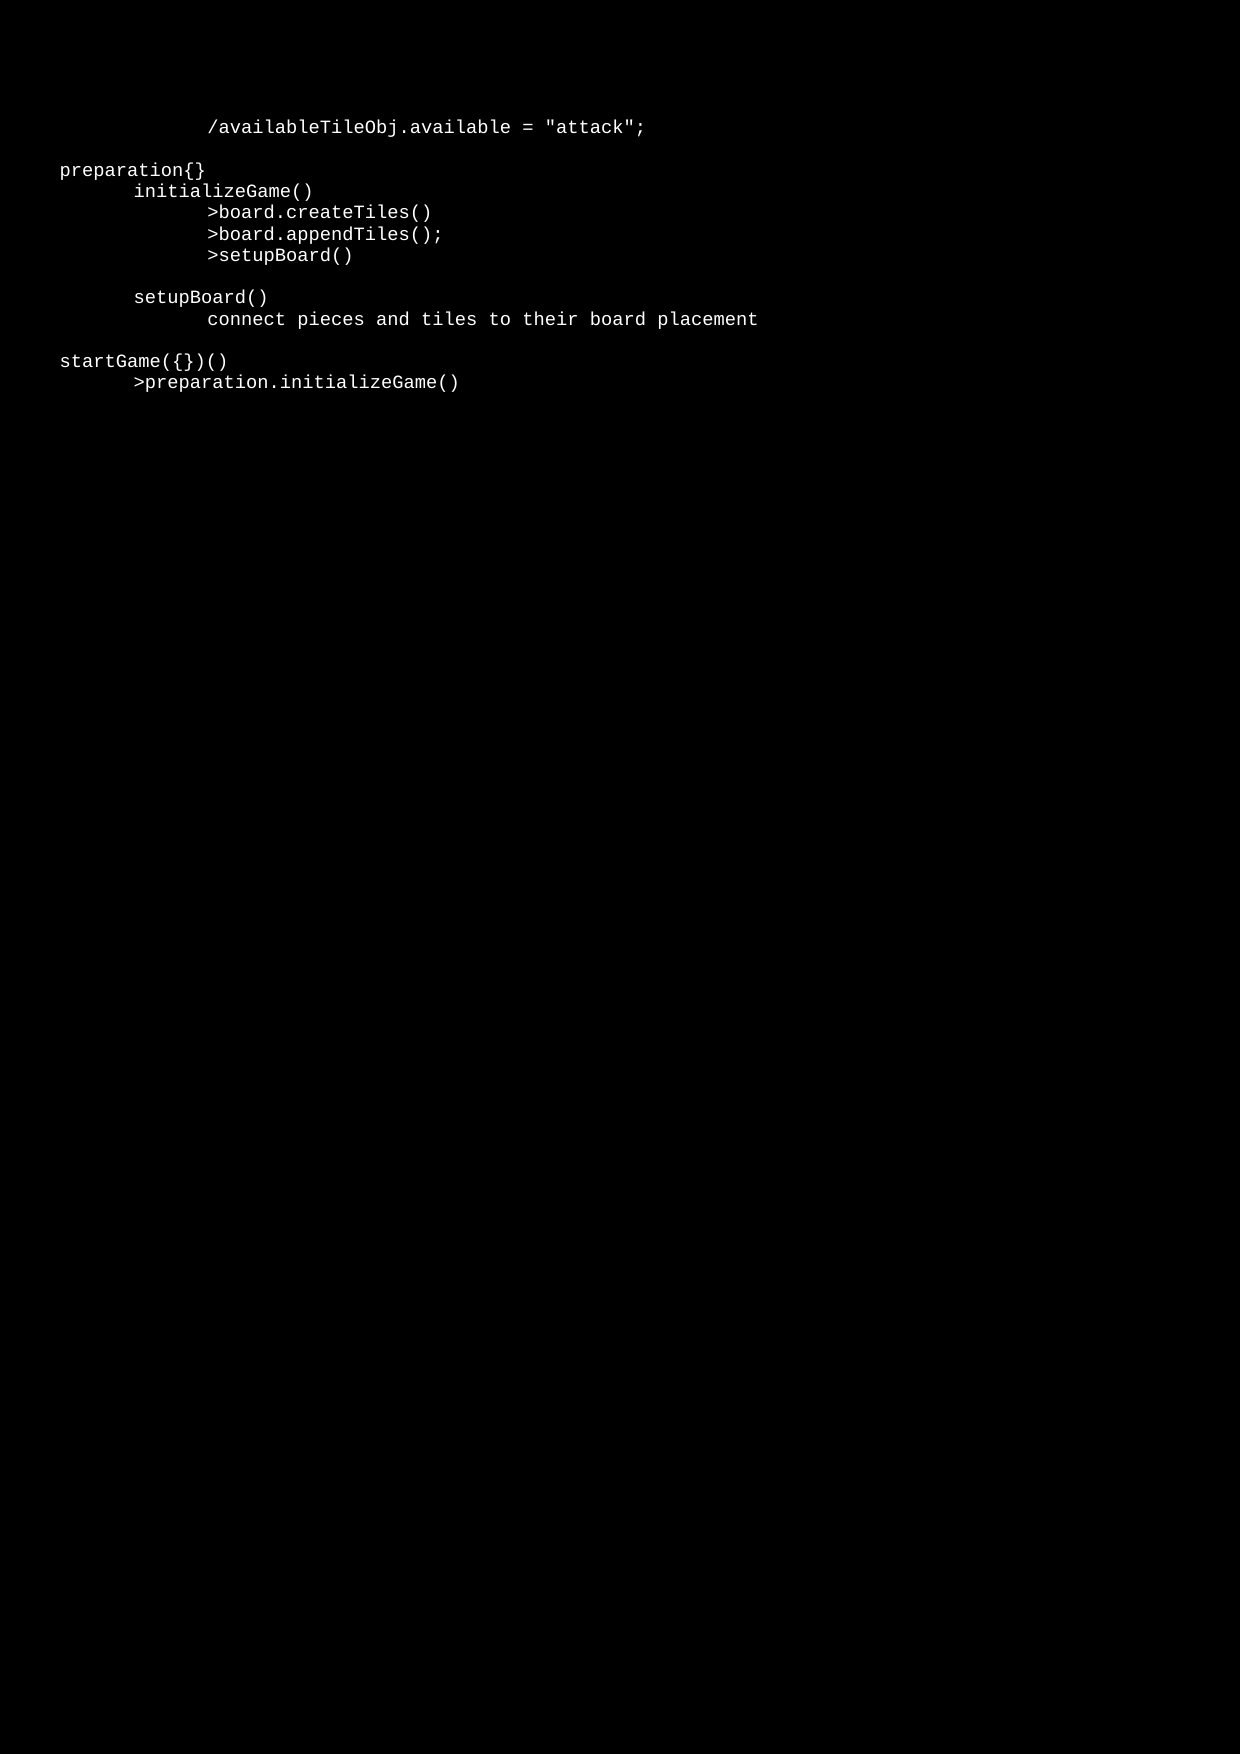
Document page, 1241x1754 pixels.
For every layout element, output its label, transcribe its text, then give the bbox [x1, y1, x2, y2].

text >preparation.initializeGame() [59, 373, 1240, 394]
text >board.createTiles() [59, 203, 1240, 224]
text /availableTileObj.available = "attack"; [59, 118, 1240, 139]
text startGame({})() [59, 352, 1240, 373]
text >board.appendTiles(); [59, 224, 1240, 246]
text preparation{} [59, 161, 1240, 182]
text connect pieces and tiles to their board placement [59, 309, 1240, 331]
text setupBoard() [59, 288, 1240, 309]
text >setupBoard() [59, 246, 1240, 267]
text initializeGame() [59, 182, 1240, 203]
